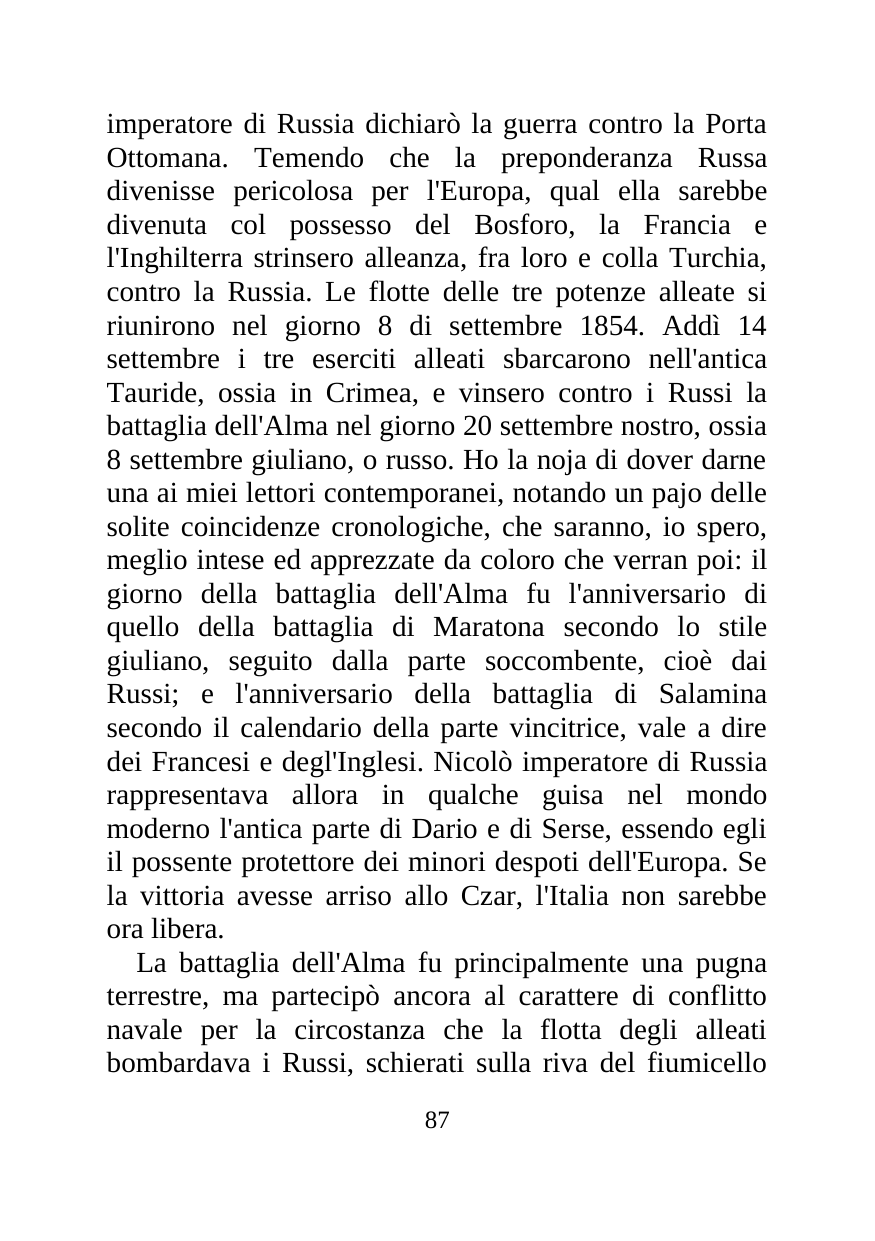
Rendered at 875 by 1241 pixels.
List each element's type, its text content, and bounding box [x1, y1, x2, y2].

text La battaglia dell'Alma fu principalmente una pugna terrestre, ma partecipò ancora al carattere di conflitto navale per la circostanza che la flotta degli alleati bombardava i Russi, schierati sulla riva del fiumicello [106, 945, 768, 1079]
text imperatore di Russia dichiarò la guerra contro la Porta Ottomana. Temendo che la preponderanza Russa divenisse pericolosa per l'Europa, qual ella sarebbe divenuta col possesso del Bosforo, la Francia e l'Inghilterra strinsero alleanza, fra loro e colla Turchia, contro la Russia. Le flotte delle tre potenze alleate si riunirono nel giorno 8 di settembre 1854. Addì 14 settembre i tre eserciti alleati sbarcarono nell'antica Tauride, ossia in Crimea, e vinsero contro i Russi la battaglia dell'Alma nel giorno 20 settembre nostro, ossia 8 settembre giuliano, o russo. Ho la noja di dover darne una ai miei lettori contemporanei, notando un pajo delle solite coincidenze cronologiche, che saranno, io spero, meglio intese ed apprezzate da coloro che verran poi: il giorno della battaglia dell'Alma fu l'anniversario di quello della battaglia di Maratona secondo lo stile giuliano, seguito dalla parte soccombente, cioè dai Russi; e l'anniversario della battaglia di Salamina secondo il calendario della parte vincitrice, vale a dire dei Francesi e degl'Inglesi. Nicolò imperatore di Russia rappresentava allora in qualche guisa nel mondo moderno l'antica parte di Dario e di Serse, essendo egli il possente protettore dei minori despoti dell'Europa. Se la vittoria avesse arriso allo Czar, l'Italia non sarebbe ora libera. [106, 106, 768, 945]
